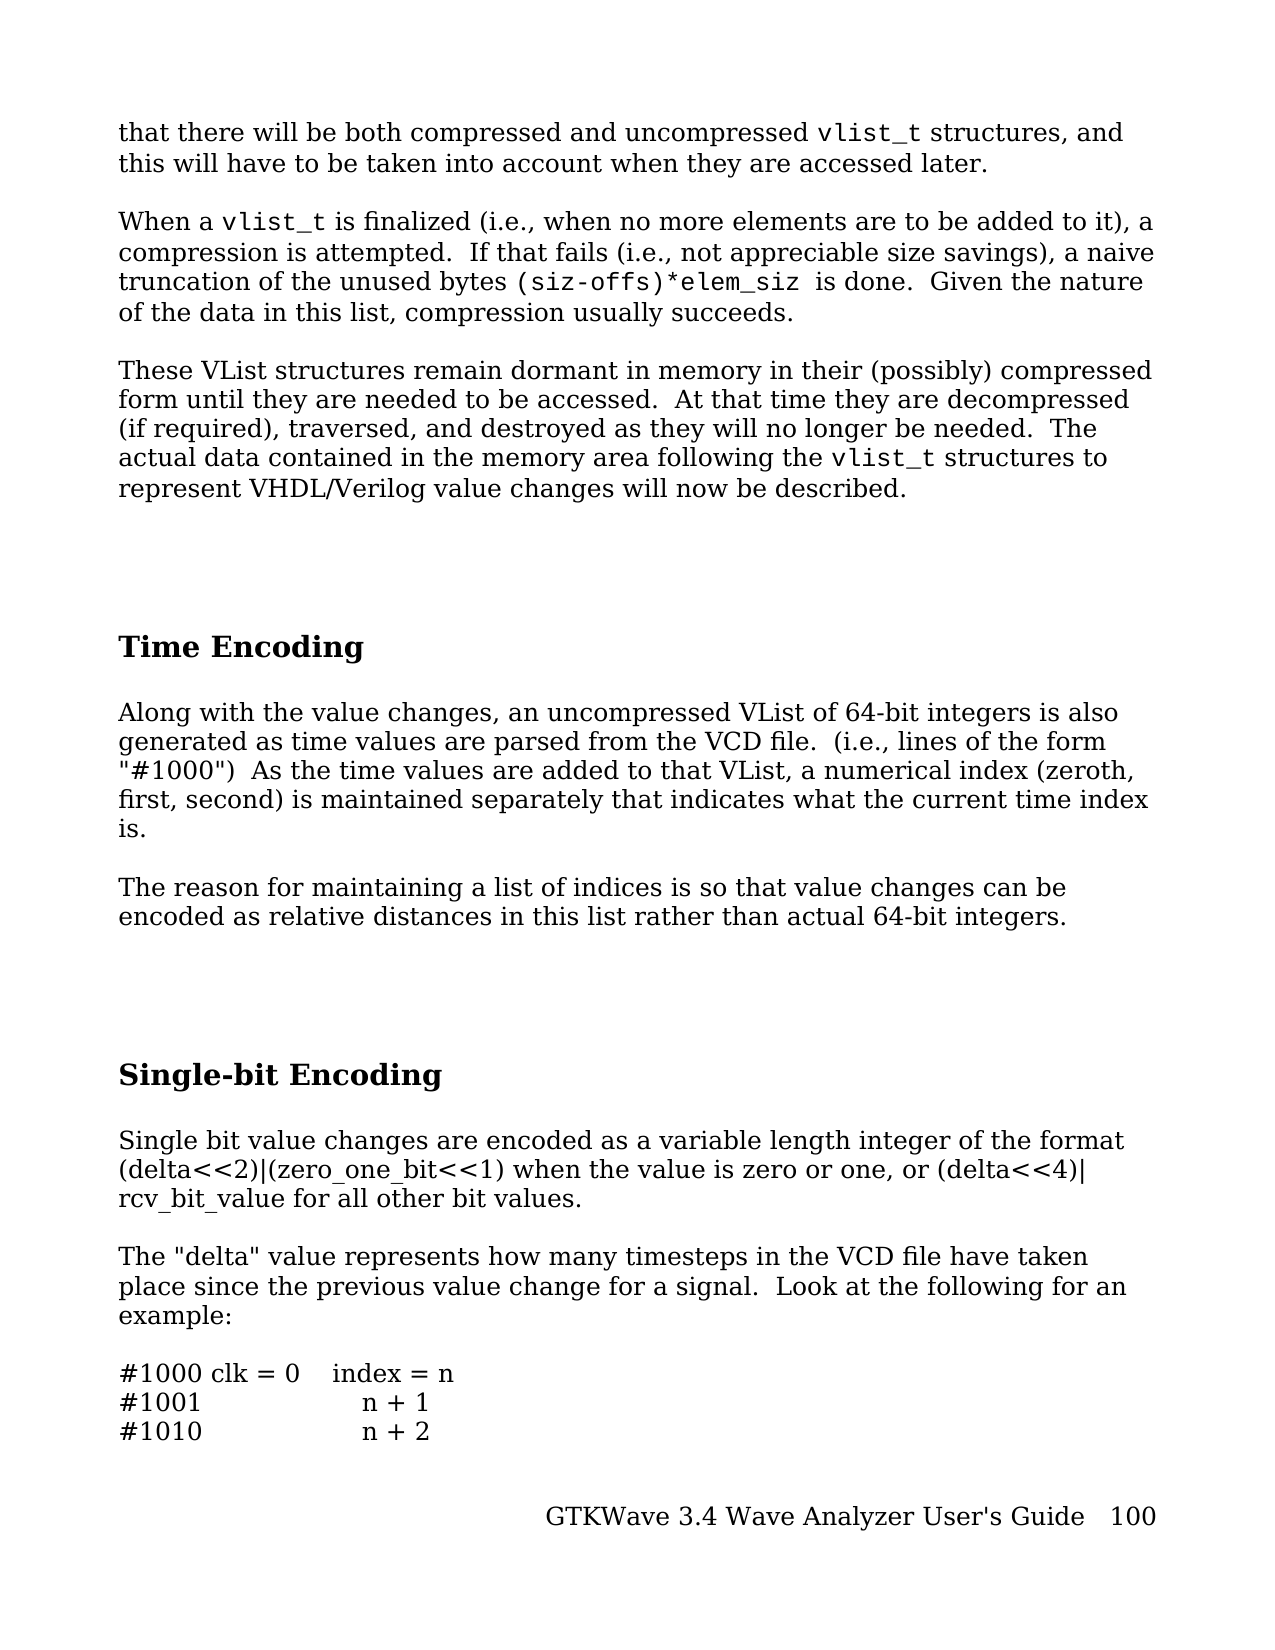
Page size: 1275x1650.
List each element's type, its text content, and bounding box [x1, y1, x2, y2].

text #1001 n + 1 [118, 1388, 1157, 1417]
text The "delta" value represents how many timesteps in the VCD file have taken place since the previous value change for a signal. Look at the following for an example: [118, 1242, 1157, 1330]
text #1000 clk = 0 index = n [118, 1359, 1157, 1388]
text The reason for maintaining a list of indices is so that value changes can be encoded as relative distances in this list rather than actual 64-bit integers. [118, 873, 1157, 931]
subtitle Time Encoding [118, 630, 1157, 664]
text that there will be both compressed and uncompressed vlist_t structures, and this will have to be taken into account when they are accessed later. [118, 118, 1157, 178]
subtitle Single-bit Encoding [118, 1058, 1157, 1092]
text Along with the value changes, an uncompressed VList of 64-bit integers is also generated as time values are parsed from the VCD file. (i.e., lines of the form "#1000") As the time values are added to that VList, a numerical index (zeroth, first, second) is maintained separately that indicates what the current time index is. [118, 698, 1157, 844]
text These VList structures remain dormant in memory in their (possibly) compressed form until they are needed to be accessed. At that time they are decompressed (if required), traversed, and destroyed as they will no longer be needed. The actual data contained in the memory area following the vlist_t structures to represent VHDL/Verilog value changes will now be described. [118, 356, 1157, 503]
text Single bit value changes are encoded as a variable length integer of the format (delta<<2)|(zero_one_bit<<1) when the value is zero or one, or (delta<<4)|rcv_bit_value for all other bit values. [118, 1126, 1157, 1213]
text #1010 n + 2 [118, 1417, 1157, 1447]
text When a vlist_t is finalized (i.e., when no more elements are to be added to it), a compression is attempted. If that fails (i.e., not appreciable size savings), a naive truncation of the unused bytes (siz-offs)*elem_siz is done. Given the nature of the data in this list, compression usually succeeds. [118, 207, 1157, 327]
